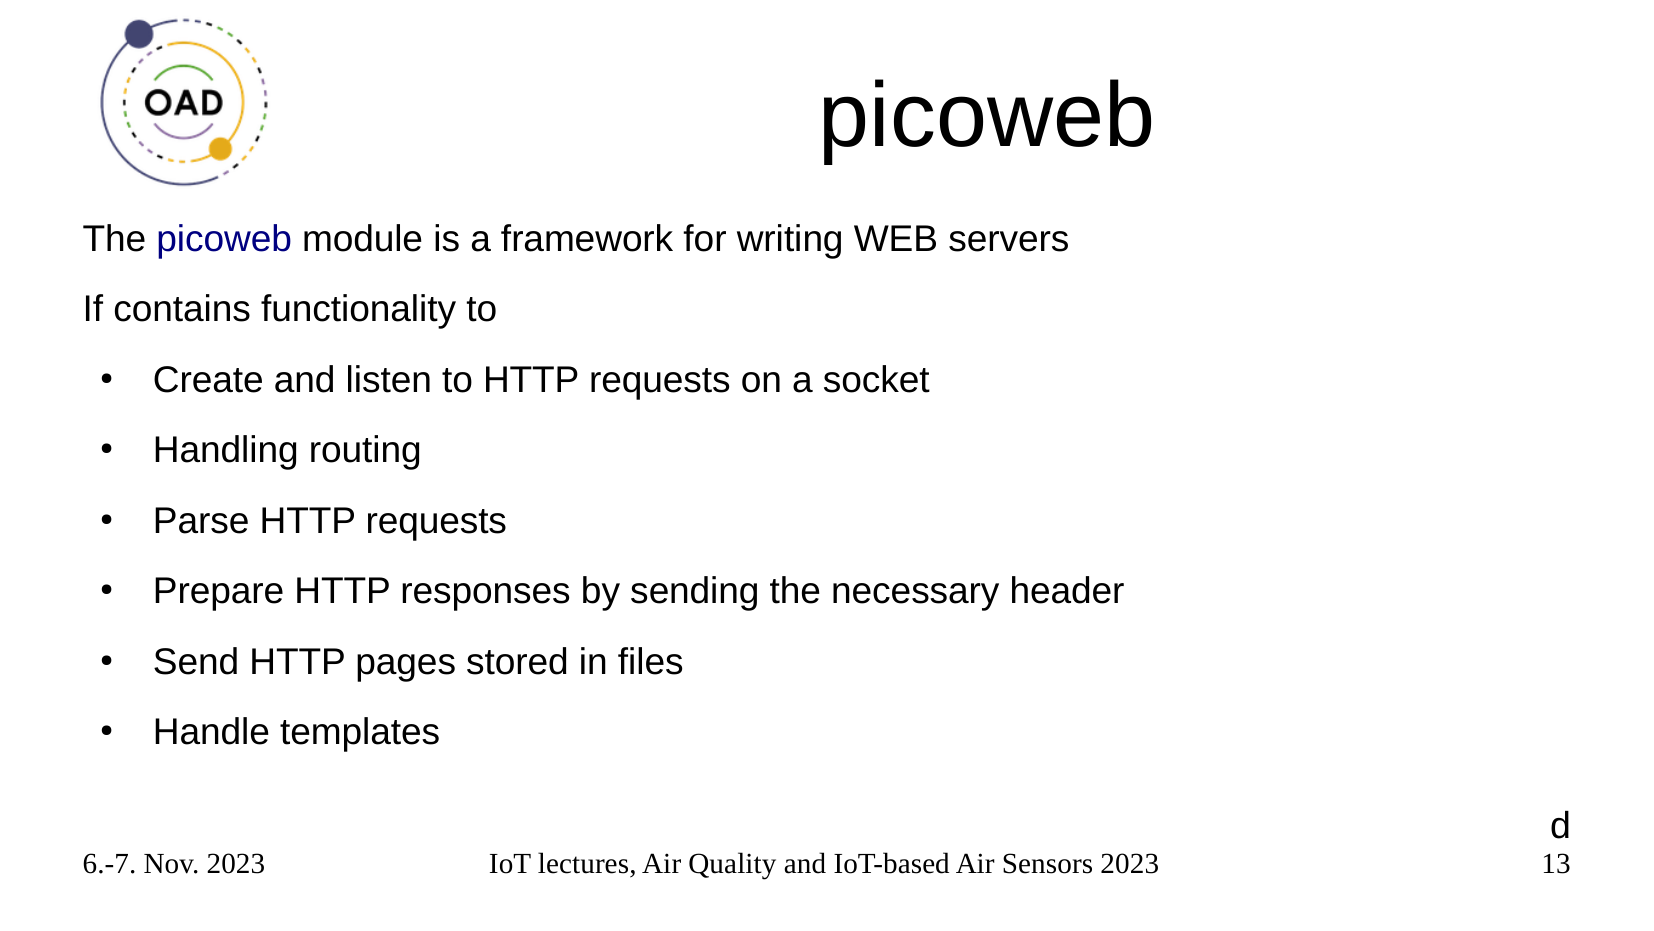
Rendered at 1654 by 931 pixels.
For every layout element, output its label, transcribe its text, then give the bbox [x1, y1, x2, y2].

text_box d [1535, 797, 1586, 855]
picture [59, 4, 303, 207]
list The picoweb module is a framework for writing WEB servers If contains functionality to Create and listen to HTTP requests on a socket Handling routing Parse HTTP requests Prepare HTTP responses by sending the necessary header Send HTTP pages stored in files Handle templates [82, 217, 1571, 758]
title picoweb [403, 37, 1571, 193]
